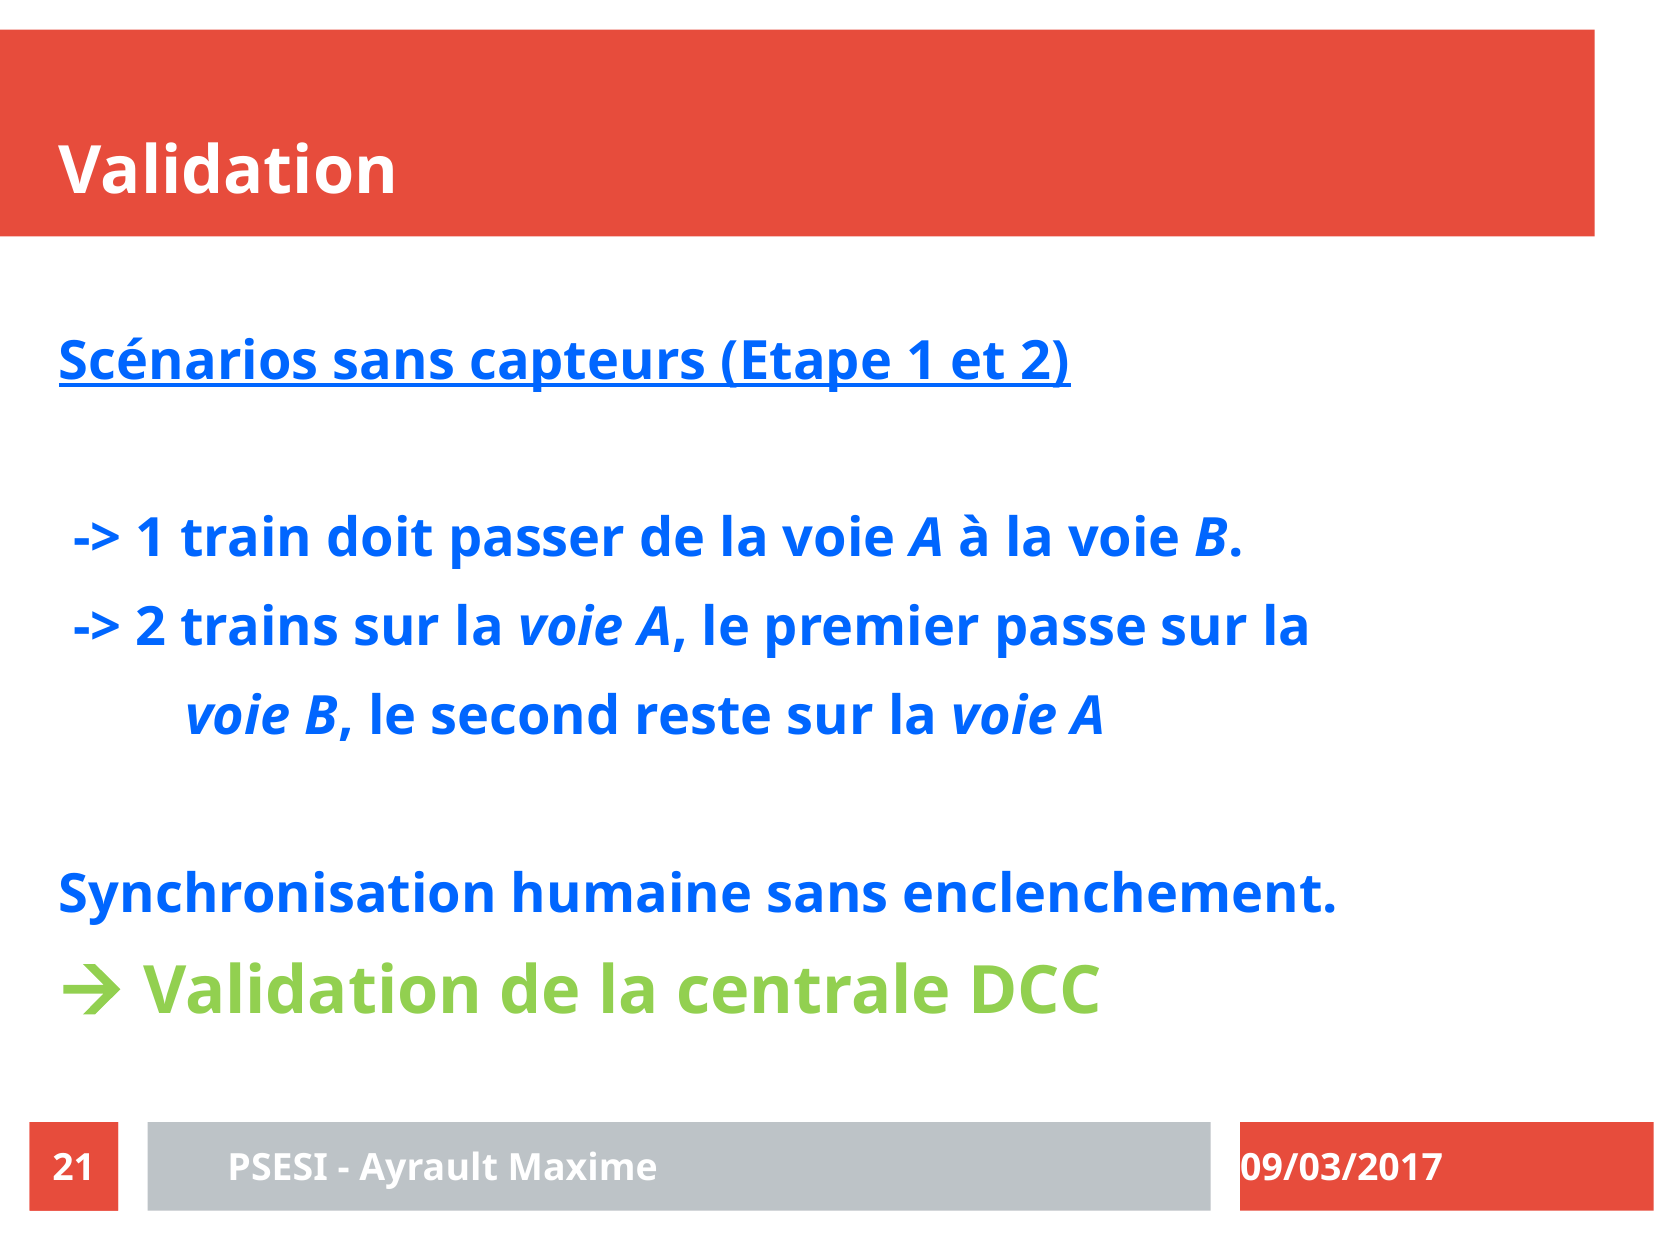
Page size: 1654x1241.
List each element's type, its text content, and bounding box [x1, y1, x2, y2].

text_box PSESI - Ayrault Maxime [177, 1122, 709, 1211]
title Validation [59, 59, 1595, 207]
list Scénarios sans capteurs (Etape 1 et 2) -> 1 train doit passer de la voie A à la voie B. -> 2 trains sur la voie A, le premier passe sur la voie B, le second reste sur la voie A Synchronisation humaine sans enclenchement.  Validation de la centrale DCC [59, 324, 1565, 1093]
text_box 09/03/2017 [1240, 1122, 1625, 1211]
text_box [29, 1122, 119, 1211]
